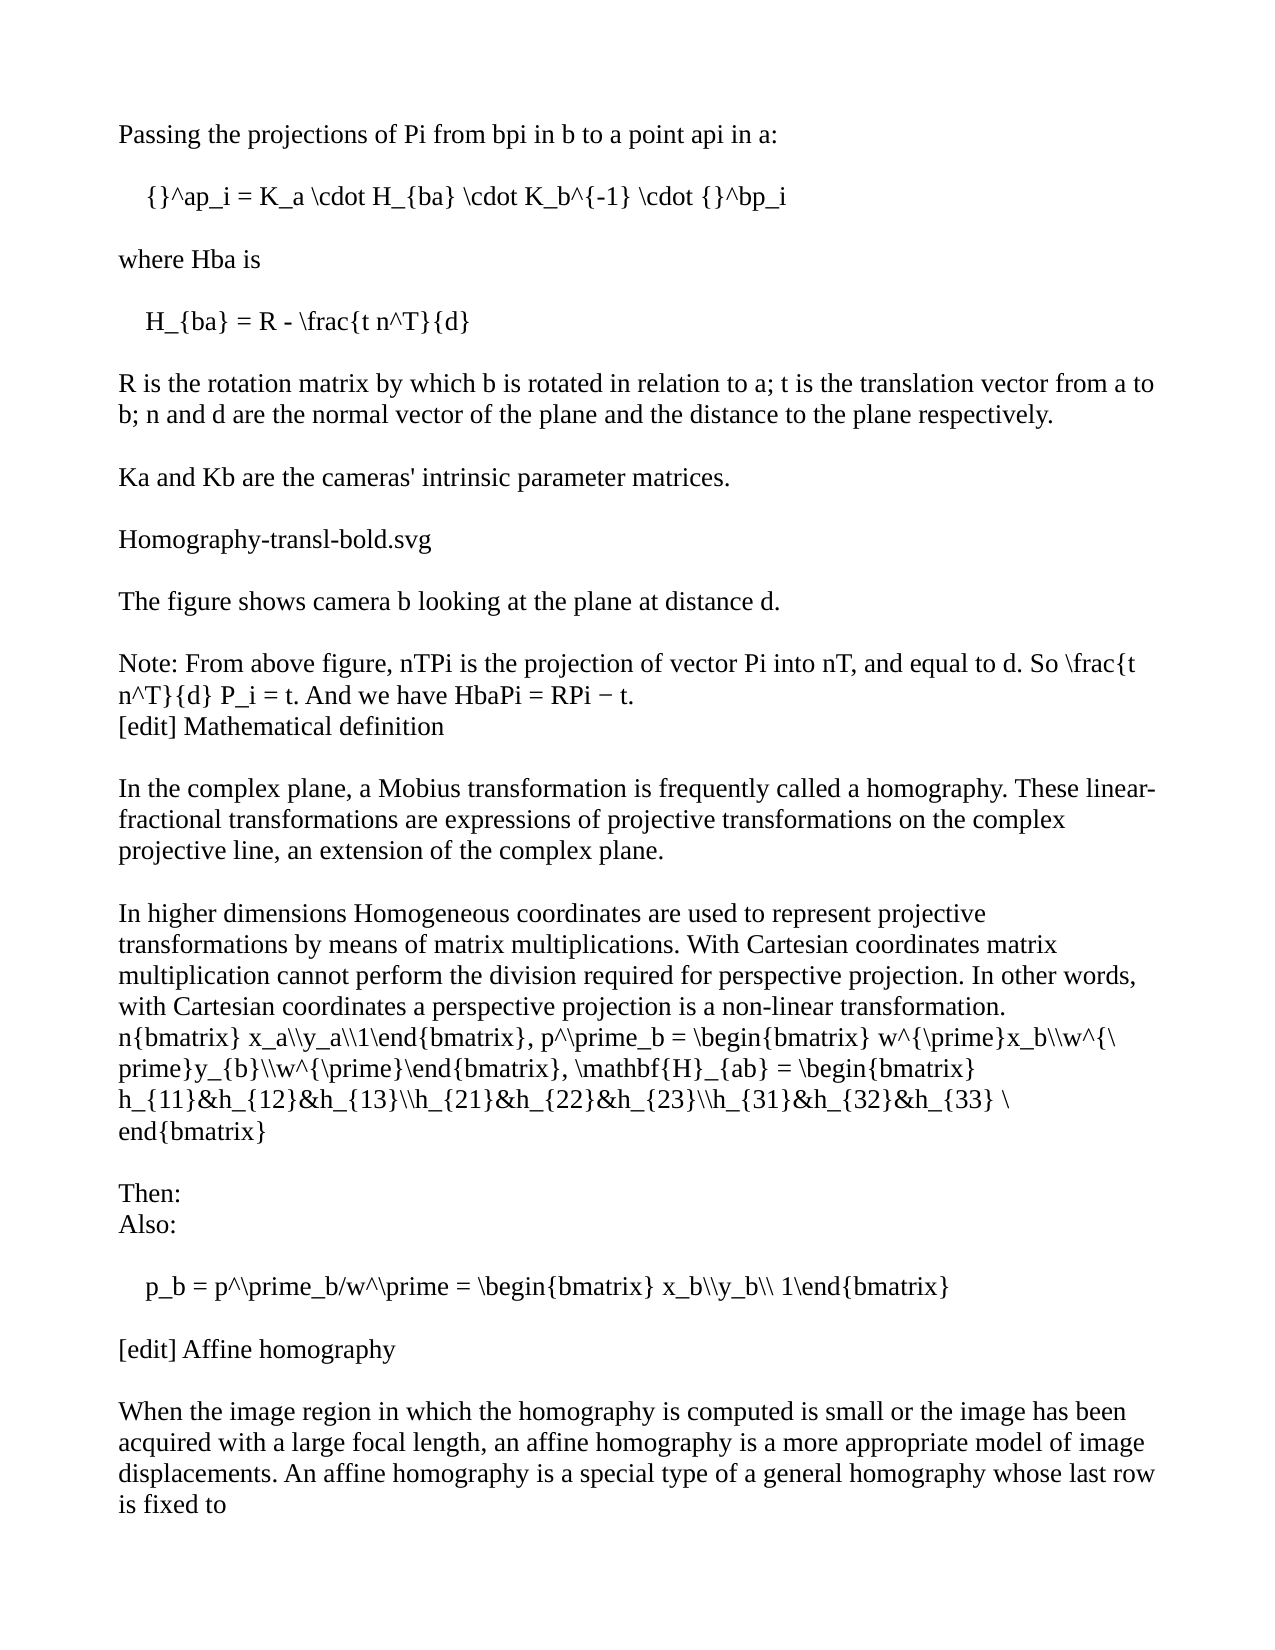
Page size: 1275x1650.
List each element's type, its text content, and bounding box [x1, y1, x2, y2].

text p_b = p^\prime_b/w^\prime = \begin{bmatrix} x_b\\y_b\\ 1\end{bmatrix} [118, 1271, 1157, 1302]
text Note: From above figure, nTPi is the projection of vector Pi into nT, and equal to d. So \frac{t n^T}{d} P_i = t. And we have HbaPi = RPi − t. [118, 648, 1157, 710]
text Passing the projections of Pi from bpi in b to a point api in a: [118, 118, 1157, 149]
text In higher dimensions Homogeneous coordinates are used to represent projective transformations by means of matrix multiplications. With Cartesian coordinates matrix multiplication cannot perform the division required for perspective projection. In other words, with Cartesian coordinates a perspective projection is a non-linear transformation. [118, 897, 1157, 1021]
text [edit] Affine homography [118, 1333, 1157, 1364]
text Also: [118, 1208, 1157, 1239]
text Ka and Kb are the cameras' intrinsic parameter matrices. [118, 461, 1157, 492]
text In the complex plane, a Mobius transformation is frequently called a homography. These linear-fractional transformations are expressions of projective transformations on the complex projective line, an extension of the complex plane. [118, 772, 1157, 866]
text [edit] Mathematical definition [118, 710, 1157, 741]
text n{bmatrix} x_a\\y_a\\1\end{bmatrix}, p^\prime_b = \begin{bmatrix} w^{\prime}x_b\\w^{\prime}y_{b}\\w^{\prime}\end{bmatrix}, \mathbf{H}_{ab} = \begin{bmatrix} h_{11}&h_{12}&h_{13}\\h_{21}&h_{22}&h_{23}\\h_{31}&h_{32}&h_{33} \end{bmatrix} [118, 1021, 1157, 1146]
text Then: [118, 1177, 1157, 1208]
text R is the rotation matrix by which b is rotated in relation to a; t is the translation vector from a to b; n and d are the normal vector of the plane and the distance to the plane respectively. [118, 367, 1157, 429]
text H_{ba} = R - \frac{t n^T}{d} [118, 305, 1157, 336]
text The figure shows camera b looking at the plane at distance d. [118, 585, 1157, 616]
text When the image region in which the homography is computed is small or the image has been acquired with a large focal length, an affine homography is a more appropriate model of image displacements. An affine homography is a special type of a general homography whose last row is fixed to [118, 1395, 1157, 1520]
text {}^ap_i = K_a \cdot H_{ba} \cdot K_b^{-1} \cdot {}^bp_i [118, 180, 1157, 212]
text Homography-transl-bold.svg [118, 523, 1157, 554]
text where Hba is [118, 243, 1157, 274]
